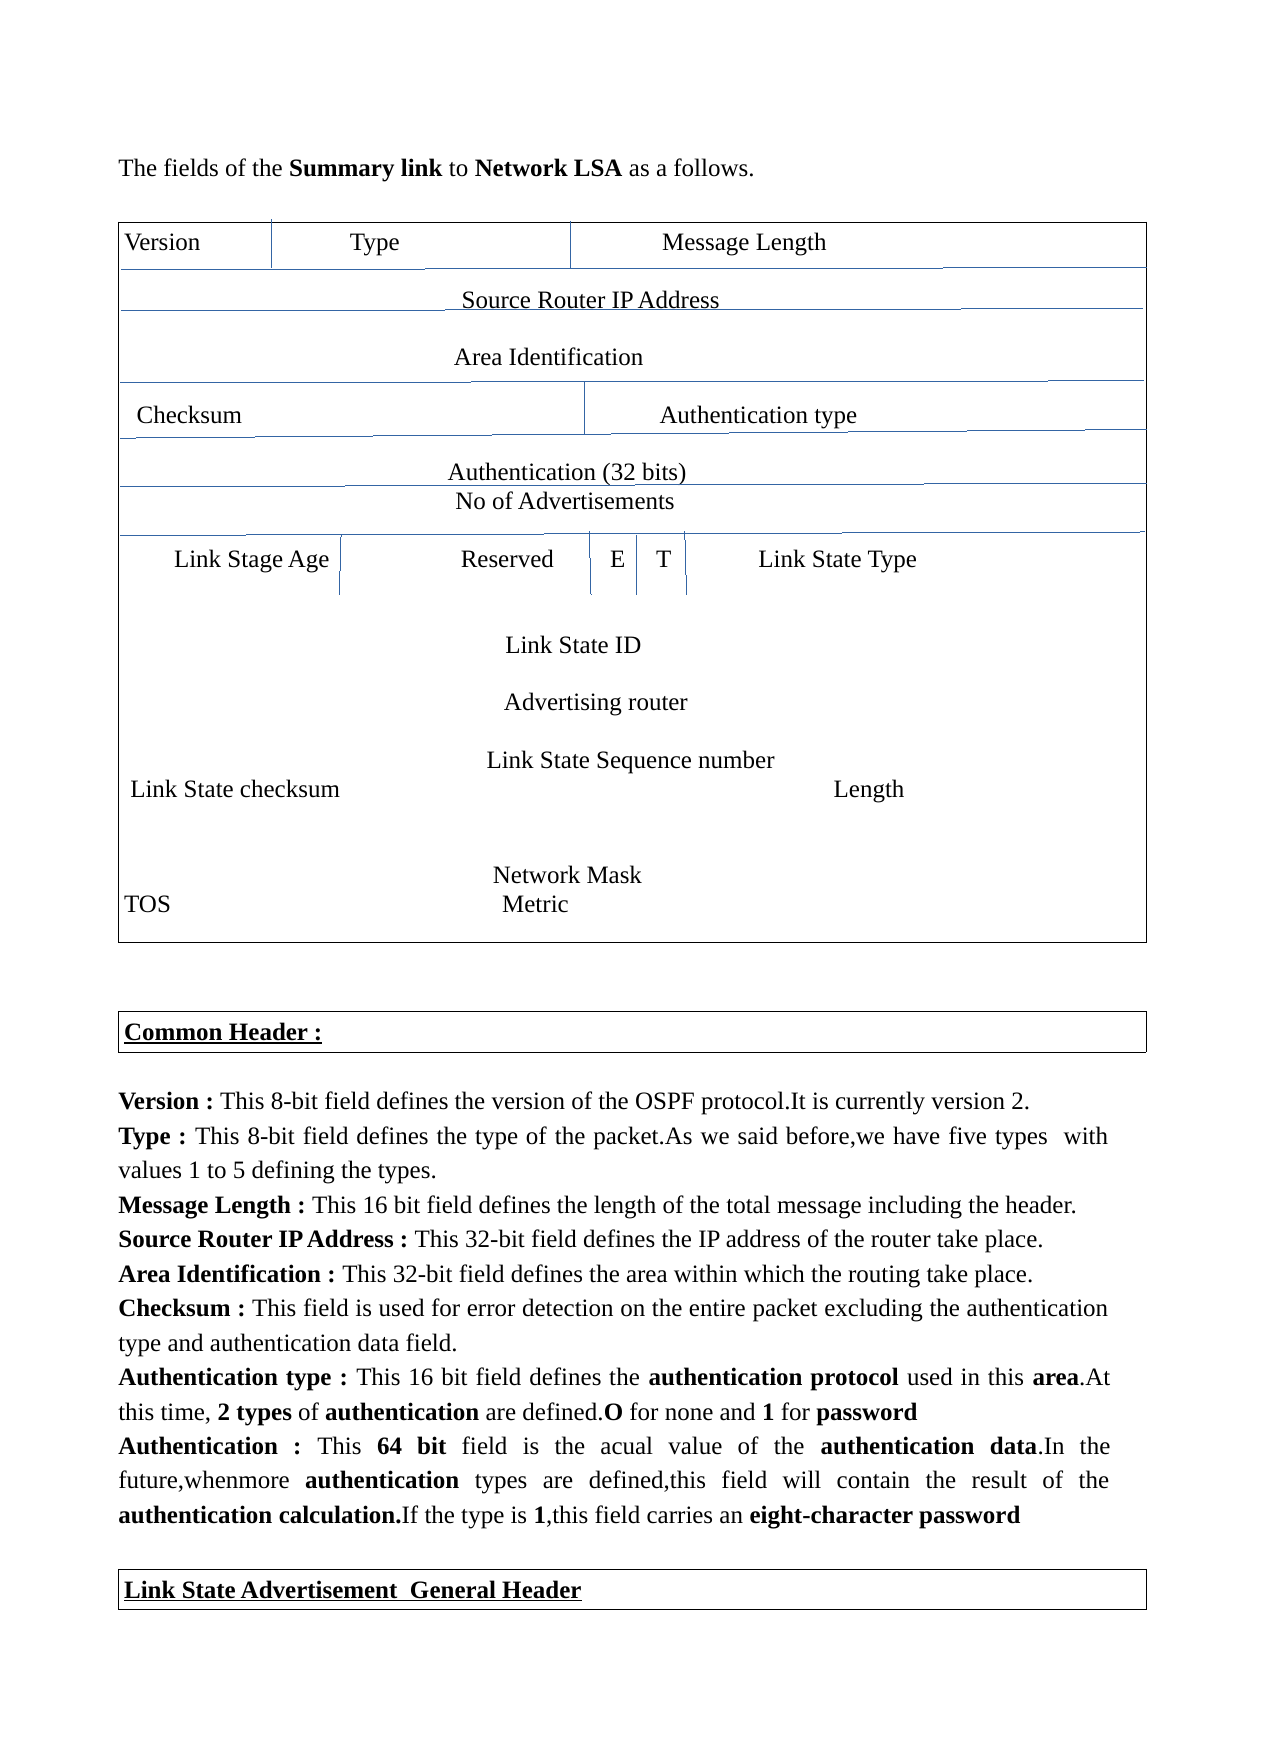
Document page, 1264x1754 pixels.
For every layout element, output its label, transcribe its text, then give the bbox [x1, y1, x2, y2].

table_header Link State Advertisement General Header [119, 1570, 1146, 1609]
text Area Identification : This 32-bit field defines the area within which the routing take place. [118, 1259, 1110, 1287]
table_header Common Header : [119, 1012, 1146, 1052]
text Version : This 8-bit field defines the version of the OSPF protocol.It is currently version 2. [118, 1086, 1110, 1115]
text Checksum : This field is used for error detection on the entire packet excluding the authentication type and authentication data field. [118, 1293, 1110, 1356]
table_header Version Type Message Length Source Router IP Address Area Identification Checksum Authentication type Authentication (32 bits) No of Advertisements Link Stage Age Reserved E T Link State Type Link State ID Advertising router Link State Sequence number Link State checksum Length Network Mask TOS Metric [119, 223, 1146, 942]
text Source Router IP Address : This 32-bit field defines the IP address of the router take place. [118, 1224, 1110, 1253]
text Authentication type : This 16 bit field defines the authentication protocol used in this area.At this time, 2 types of authentication are defined.O for none and 1 for password [118, 1362, 1110, 1425]
text Message Length : This 16 bit field defines the length of the total message including the header. [118, 1190, 1110, 1218]
text Type : This 8-bit field defines the type of the packet.As we said before,we have five types with values 1 to 5 defining the types. [118, 1121, 1110, 1184]
text The fields of the Summary link to Network LSA as a follows. [118, 153, 1110, 181]
text Authentication : This 64 bit field is the acual value of the authentication data.In the future,whenmore authentication types are defined,this field will contain the result of the authentication calculation.If the type is 1,this field carries an eight-character password [118, 1431, 1110, 1529]
